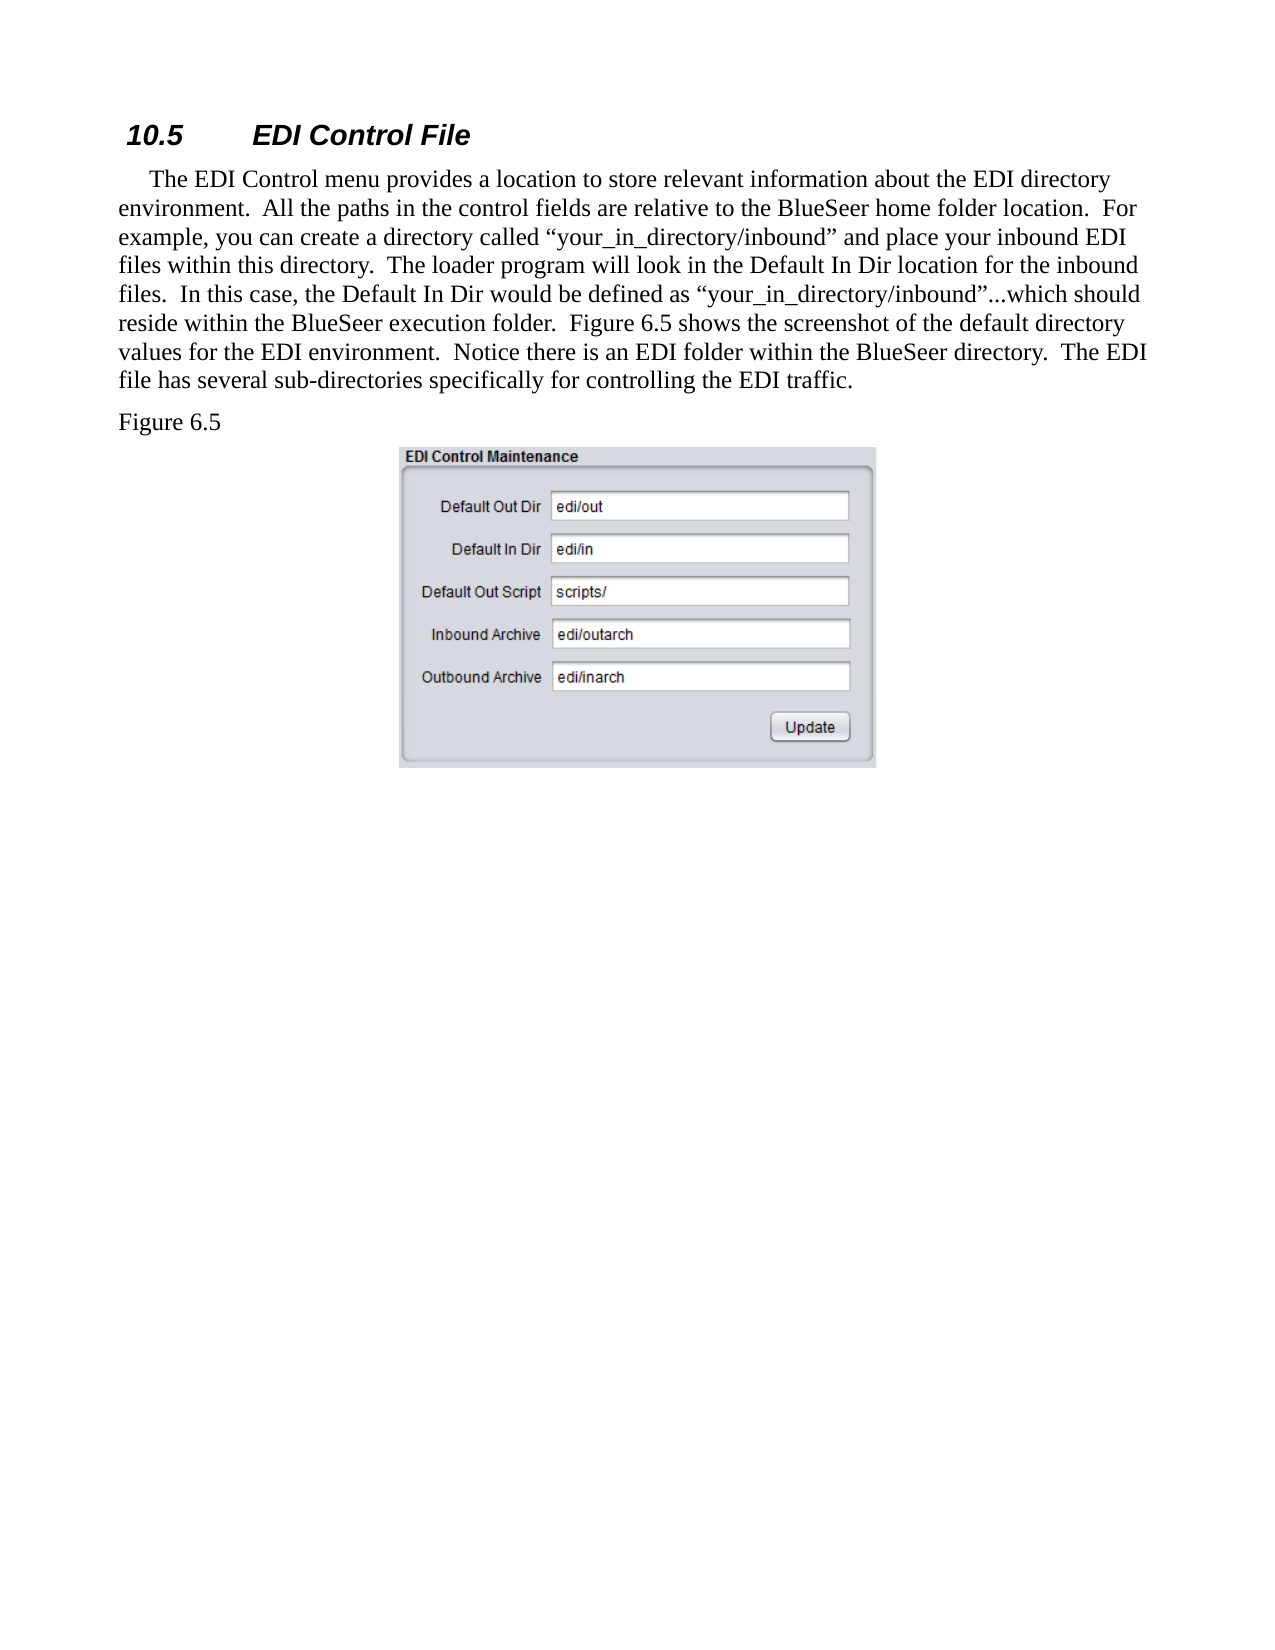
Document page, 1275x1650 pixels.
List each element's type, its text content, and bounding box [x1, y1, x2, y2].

picture [398, 447, 877, 768]
subtitle EDI Control File [118, 118, 1157, 152]
text Figure 6.5 [118, 407, 1157, 435]
text The EDI Control menu provides a location to store relevant information about the EDI directory environment. All the paths in the control fields are relative to the BlueSeer home folder location. For example, you can create a directory called “your_in_directory/inbound” and place your inbound EDI files within this directory. The loader program will look in the Default In Dir location for the inbound files. In this case, the Default In Dir would be defined as “your_in_directory/inbound”...which should reside within the BlueSeer execution folder. Figure 6.5 shows the screenshot of the default directory values for the EDI environment. Notice there is an EDI folder within the BlueSeer directory. The EDI file has several sub-directories specifically for controlling the EDI traffic. [118, 164, 1157, 394]
